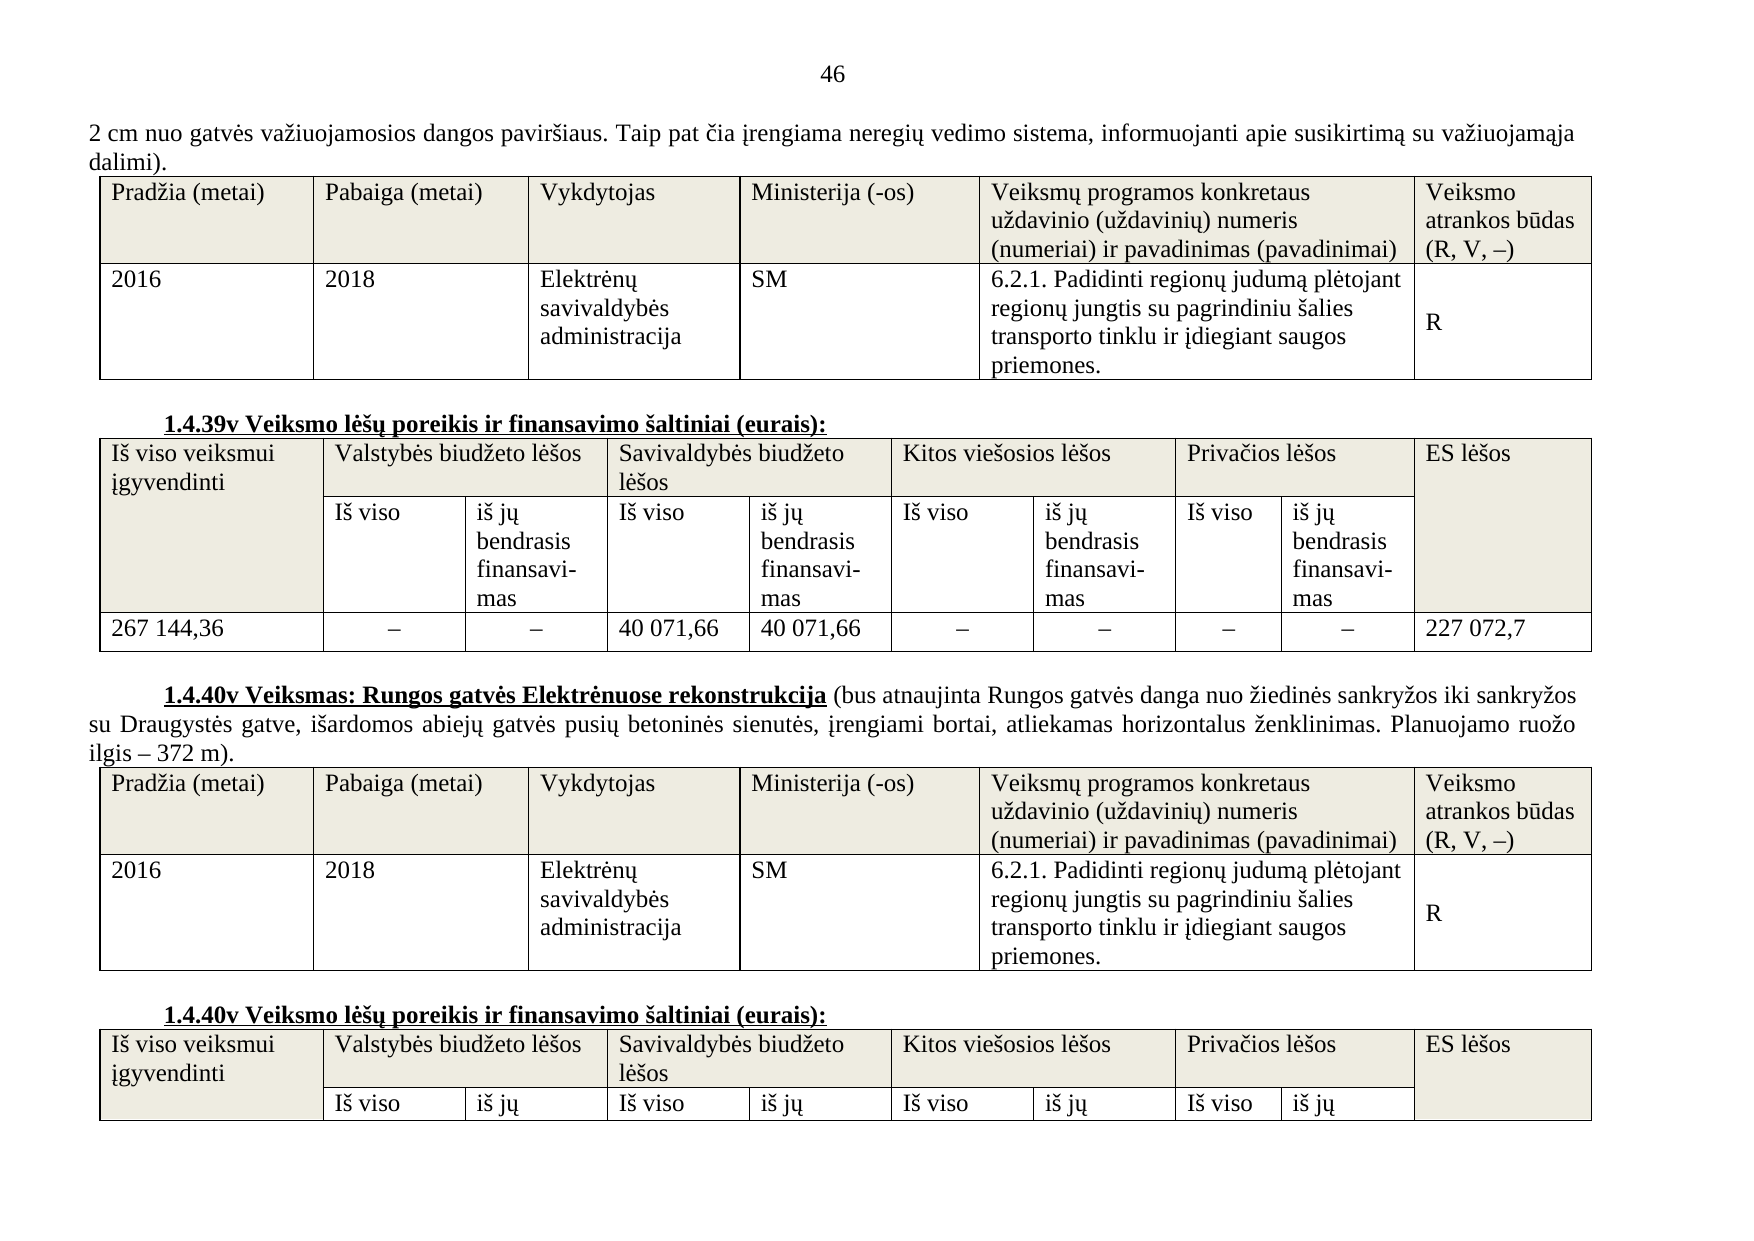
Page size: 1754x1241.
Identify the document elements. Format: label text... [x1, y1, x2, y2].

table_header Privačios lėšos [1176, 439, 1414, 496]
table_cell 6.2.1. Padidinti regionų judumą plėtojant regionų jungtis su pagrindiniu šalies transporto tinklu ir įdiegiant saugos priemones. [980, 855, 1414, 970]
table_cell 2018 [314, 264, 528, 379]
table_cell – [892, 613, 1033, 651]
table_cell 40 071,66 [750, 613, 891, 651]
table_cell R [1415, 264, 1591, 379]
table_header Iš viso veiksmui įgyvendinti [101, 1030, 323, 1119]
table_header Veiksmų programos konkretaus uždavinio (uždavinių) numeris (numeriai) ir pavadinimas (pavadinimai) [980, 768, 1414, 854]
table_header Kitos viešosios lėšos [892, 1030, 1175, 1087]
table_cell 2018 [314, 855, 528, 970]
table_cell SM [741, 855, 979, 970]
text 1.4.39v Veiksmo lėšų poreikis ir finansavimo šaltiniai (eurais): [89, 409, 1577, 437]
table_cell iš jų [1282, 1088, 1414, 1119]
table_cell R [1415, 855, 1591, 970]
table_header Pradžia (metai) [101, 768, 313, 854]
table_cell 227 072,7 [1415, 613, 1591, 651]
table_cell iš jų [466, 1088, 607, 1119]
table_header Veiksmo atrankos būdas (R, V, –) [1415, 768, 1591, 854]
table_cell Iš viso [1176, 1088, 1281, 1119]
table_header Ministerija (-os) [741, 177, 979, 263]
table_cell iš jų bendrasis finansavi- mas [750, 497, 891, 612]
table_header Ministerija (-os) [741, 768, 979, 854]
table_header Pabaiga (metai) [314, 768, 528, 854]
table_header Pradžia (metai) [101, 177, 313, 263]
table_cell 2016 [101, 264, 313, 379]
table_cell Iš viso [892, 497, 1033, 612]
table_cell SM [741, 264, 979, 379]
table_header Valstybės biudžeto lėšos [324, 439, 607, 496]
table_cell – [1282, 613, 1414, 651]
table_cell iš jų [1034, 1088, 1175, 1119]
table_cell – [1176, 613, 1281, 651]
table_header Privačios lėšos [1176, 1030, 1414, 1087]
table_header ES lėšos [1415, 1030, 1591, 1119]
table_header Kitos viešosios lėšos [892, 439, 1175, 496]
table_header Savivaldybės biudžeto lėšos [608, 439, 891, 496]
table_cell iš jų bendrasis finansavi- mas [466, 497, 607, 612]
text 1.4.40v Veiksmo lėšų poreikis ir finansavimo šaltiniai (eurais): [89, 1000, 1577, 1028]
table_cell 6.2.1. Padidinti regionų judumą plėtojant regionų jungtis su pagrindiniu šalies transporto tinklu ir įdiegiant saugos priemones. [980, 264, 1414, 379]
table_header Savivaldybės biudžeto lėšos [608, 1030, 891, 1087]
table_header Valstybės biudžeto lėšos [324, 1030, 607, 1087]
table_cell Iš viso [324, 497, 465, 612]
table_cell 2016 [101, 855, 313, 970]
text 2 cm nuo gatvės važiuojamosios dangos paviršiaus. Taip pat čia įrengiama neregių vedimo sistema, informuojanti apie susikirtimą su važiuojamąja dalimi). [89, 118, 1577, 176]
table_header Veiksmo atrankos būdas (R, V, –) [1415, 177, 1591, 263]
table_cell Iš viso [1176, 497, 1281, 612]
table_header Vykdytojas [529, 177, 739, 263]
table_cell Iš viso [324, 1088, 465, 1119]
table_cell 267 144,36 [101, 613, 323, 651]
table_cell 40 071,66 [608, 613, 749, 651]
table_cell Iš viso [608, 1088, 749, 1119]
table_cell iš jų [750, 1088, 891, 1119]
table_cell iš jų bendrasis finansavi- mas [1034, 497, 1175, 612]
table_cell Elektrėnų savivaldybės administracija [529, 264, 739, 379]
text 1.4.40v Veiksmas: Rungos gatvės Elektrėnuose rekonstrukcija (bus atnaujinta Rungos gatvės danga nuo žiedinės sankryžos iki sankryžos su Draugystės gatve, išardomos abiejų gatvės pusių betoninės sienutės, įrengiami bortai, atliekamas horizontalus ženklinimas. Planuojamo ruožo ilgis – 372 m). [89, 680, 1577, 767]
table_header Iš viso veiksmui įgyvendinti [101, 439, 323, 612]
table_header Vykdytojas [529, 768, 739, 854]
table_cell – [324, 613, 465, 651]
table_cell Iš viso [608, 497, 749, 612]
table_header ES lėšos [1415, 439, 1591, 612]
table_header Pabaiga (metai) [314, 177, 528, 263]
table_cell iš jų bendrasis finansavi- mas [1282, 497, 1414, 612]
table_cell Iš viso [892, 1088, 1033, 1119]
table_cell – [466, 613, 607, 651]
table_cell – [1034, 613, 1175, 651]
table_header Veiksmų programos konkretaus uždavinio (uždavinių) numeris (numeriai) ir pavadinimas (pavadinimai) [980, 177, 1414, 263]
table_cell Elektrėnų savivaldybės administracija [529, 855, 739, 970]
